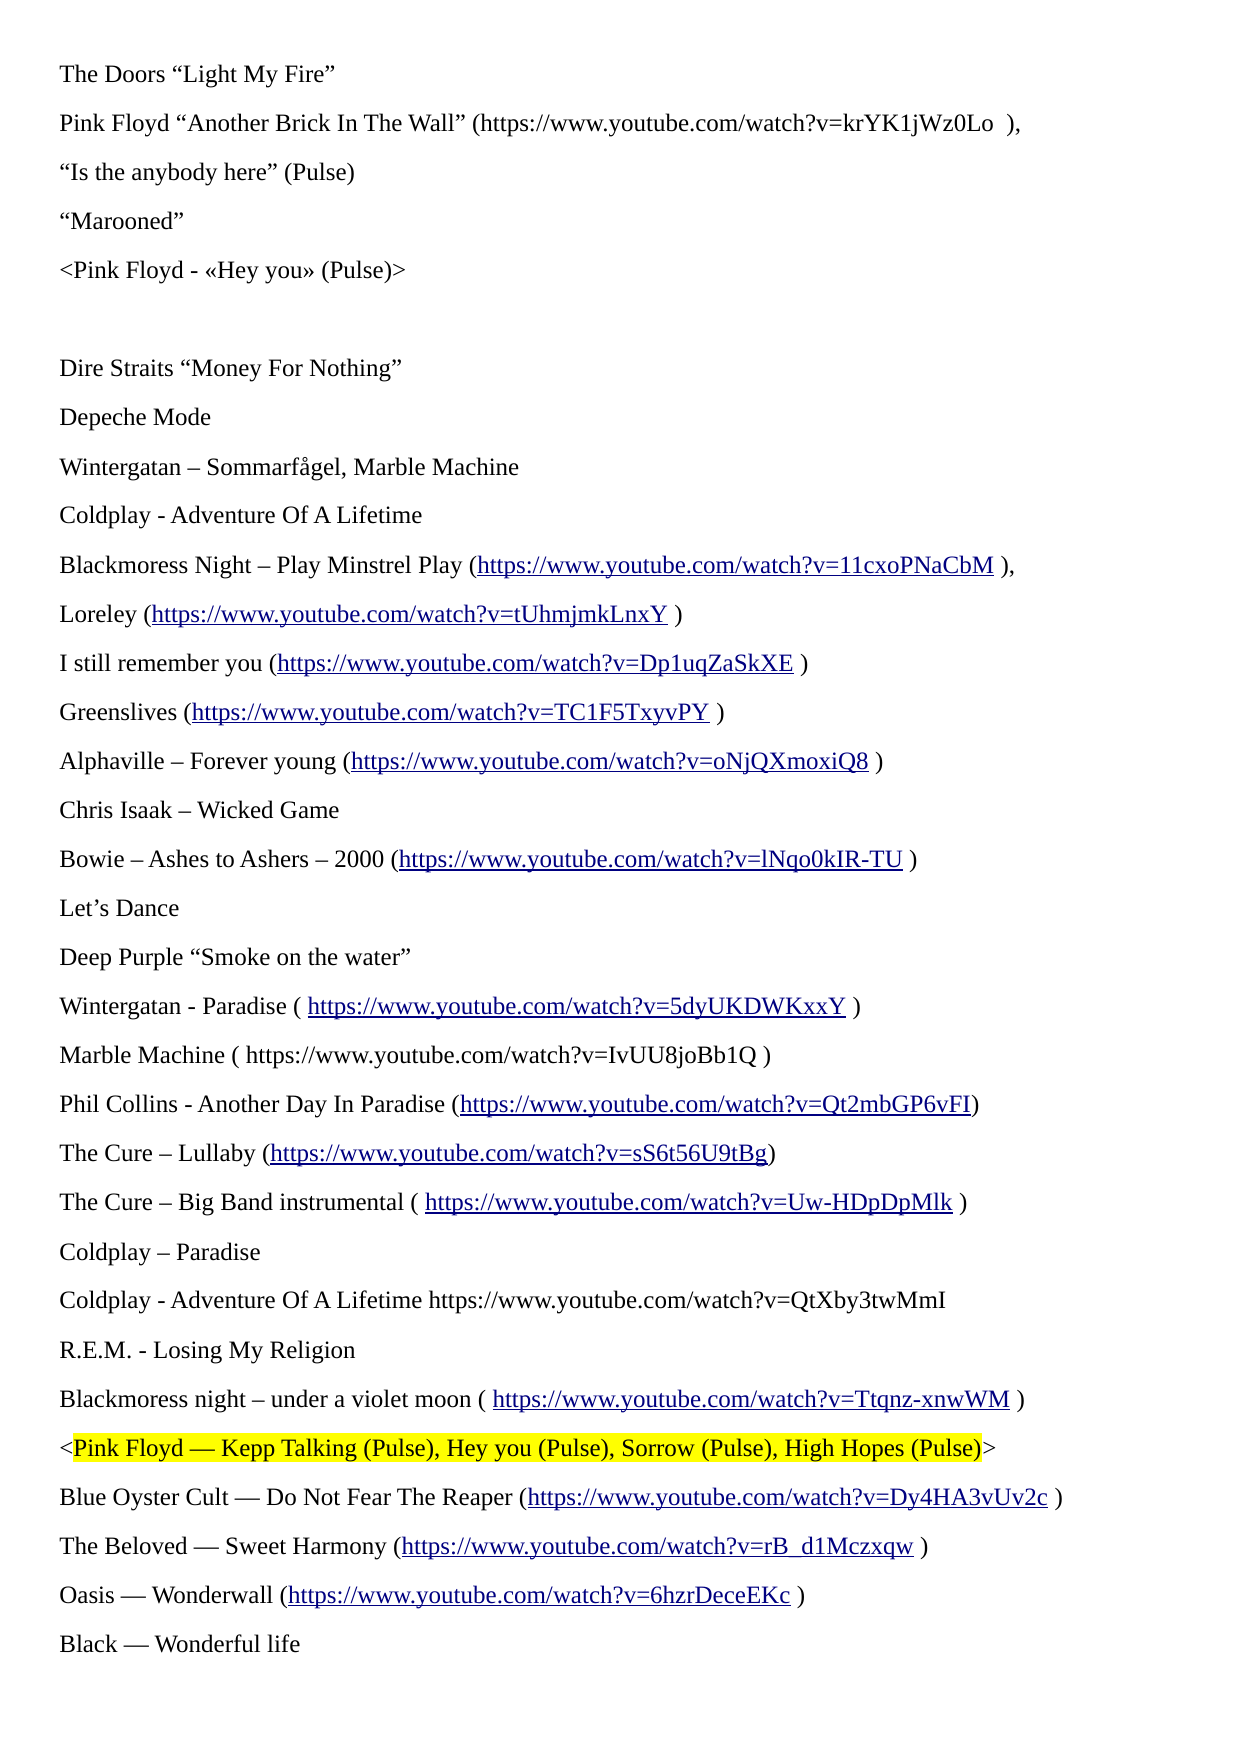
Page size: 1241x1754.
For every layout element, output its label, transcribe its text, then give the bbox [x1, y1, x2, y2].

text Coldplay - Adventure Of A Lifetime [59, 501, 1181, 529]
text I still remember you (https://www.youtube.com/watch?v=Dp1uqZaSkXE ) [59, 648, 1181, 677]
text Coldplay - Adventure Of A Lifetime https://www.youtube.com/watch?v=QtXby3twMmI [59, 1286, 1181, 1314]
text Deep Purple “Smoke on the water” [59, 942, 1181, 971]
text R.E.M. - Losing My Religion [59, 1335, 1181, 1363]
text Coldplay – Paradise [59, 1237, 1181, 1265]
text Depeche Mode [59, 402, 1181, 431]
text The Cure – Lullaby (https://www.youtube.com/watch?v=sS6t56U9tBg) [59, 1138, 1181, 1167]
text “Is the anybody here” (Pulse) [59, 157, 1181, 186]
text <Pink Floyd — Kepp Talking (Pulse), Hey you (Pulse), Sorrow (Pulse), High Hopes (Pulse)> [59, 1433, 1181, 1462]
text Dire Straits “Money For Nothing” [59, 353, 1181, 382]
text Marble Machine ( https://www.youtube.com/watch?v=IvUU8joBb1Q ) [59, 1040, 1181, 1069]
text The Beloved — Sweet Harmony (https://www.youtube.com/watch?v=rB_d1Mczxqw ) [59, 1531, 1181, 1560]
text Alphaville – Forever young (https://www.youtube.com/watch?v=oNjQXmoxiQ8 ) [59, 746, 1181, 775]
text Oasis — Wonderwall (https://www.youtube.com/watch?v=6hzrDeceEKc ) [59, 1580, 1181, 1609]
text Pink Floyd “Another Brick In The Wall” (https://www.youtube.com/watch?v=krYK1jWz0Lo ), [59, 108, 1181, 137]
text Greenslives (https://www.youtube.com/watch?v=TC1F5TxyvPY ) [59, 697, 1181, 726]
text Chris Isaak – Wicked Game [59, 795, 1181, 824]
text Blackmoress night – under a violet moon ( https://www.youtube.com/watch?v=Ttqnz-xnwWM ) [59, 1384, 1181, 1412]
text <Pink Floyd - «Hey you» (Pulse)> [59, 255, 1181, 284]
text The Doors “Light My Fire” [59, 59, 1181, 88]
text Black — Wonderful life [59, 1629, 1181, 1658]
text Blue Oyster Cult — Do Not Fear The Reaper (https://www.youtube.com/watch?v=Dy4HA3vUv2c ) [59, 1482, 1181, 1511]
text Blackmoress Night – Play Minstrel Play (https://www.youtube.com/watch?v=11cxoPNaCbM ), [59, 550, 1181, 578]
text Loreley (https://www.youtube.com/watch?v=tUhmjmkLnxY ) [59, 599, 1181, 627]
text Wintergatan – Sommarfågel, Marble Machine [59, 452, 1181, 480]
text Bowie – Ashes to Ashers – 2000 (https://www.youtube.com/watch?v=lNqo0kIR-TU ) [59, 844, 1181, 873]
text Wintergatan - Paradise ( https://www.youtube.com/watch?v=5dyUKDWKxxY ) [59, 991, 1181, 1020]
text Let’s Dance [59, 893, 1181, 922]
text The Cure – Big Band instrumental ( https://www.youtube.com/watch?v=Uw-HDpDpMlk ) [59, 1187, 1181, 1216]
text Phil Collins - Another Day In Paradise (https://www.youtube.com/watch?v=Qt2mbGP6vFI) [59, 1089, 1181, 1118]
text “Marooned” [59, 206, 1181, 235]
